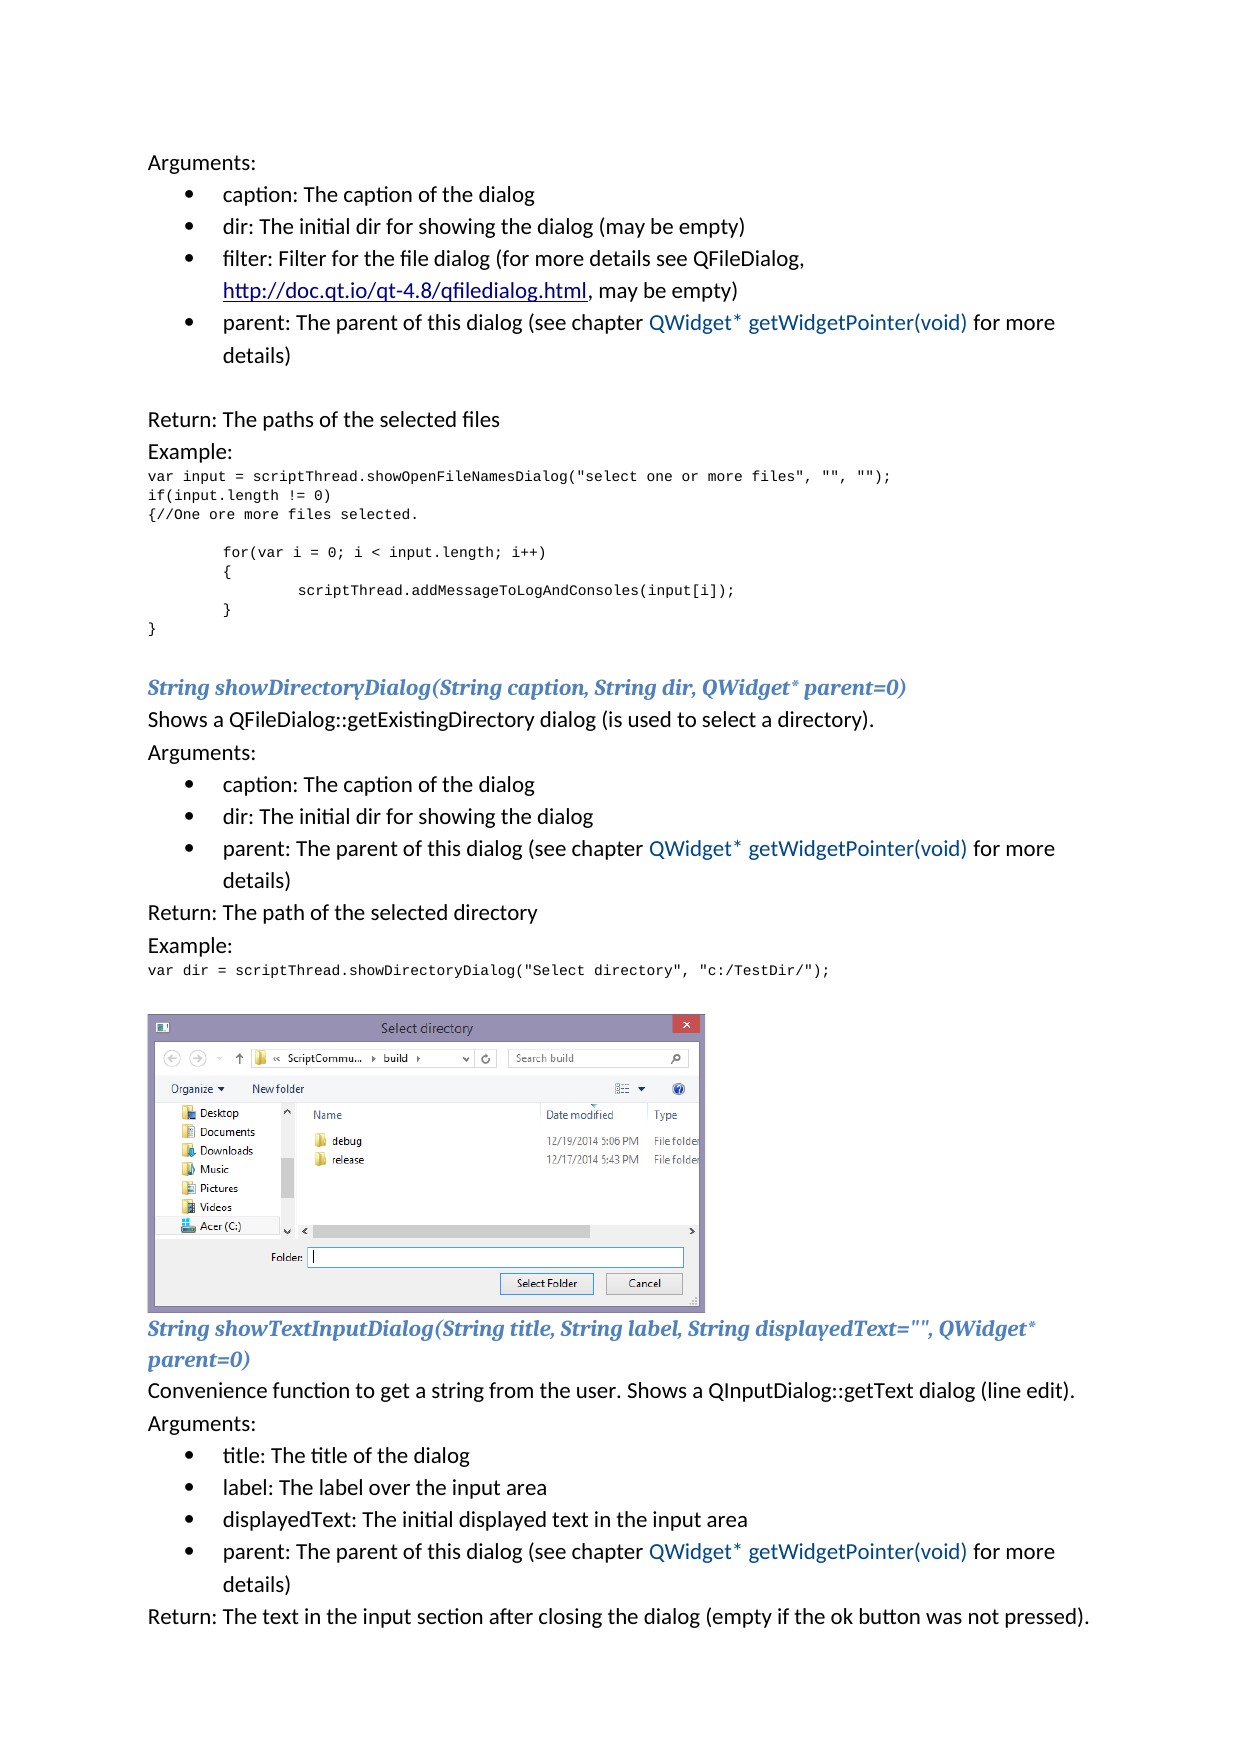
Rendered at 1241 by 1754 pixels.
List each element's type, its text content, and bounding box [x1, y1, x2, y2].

list parent: The parent of this dialog (see chapter QWidget* getWidgetPointer(void) for more details) [185, 834, 1093, 894]
subtitle String showDirectoryDialog(String caption, String dir, QWidget* parent=0) [148, 675, 1093, 702]
text } [148, 602, 1093, 619]
text Convenience function to get a string from the user. Shows a QInputDialog::getText dialog (line edit). [148, 1377, 1093, 1404]
text } [148, 621, 1093, 638]
text Return: The text in the input section after closing the dialog (empty if the ok button was not pressed). [148, 1602, 1093, 1630]
picture [147, 1014, 705, 1313]
list displayedText: The initial displayed text in the input area [185, 1505, 1093, 1533]
list title: The title of the dialog [185, 1441, 1093, 1469]
list label: The label over the input area [185, 1473, 1093, 1501]
text Example: [148, 437, 1093, 465]
text scriptThread.addMessageToLogAndConsoles(input[i]); [148, 583, 1093, 600]
list caption: The caption of the dialog [185, 180, 1093, 208]
text Return: The path of the selected directory [148, 898, 1093, 927]
text {//One ore more files selected. [148, 507, 1093, 524]
list filter: Filter for the file dialog (for more details see QFileDialog, http://doc.qt.io/qt-4.8/qfiledialog.html, may be empty) [185, 244, 1093, 304]
text Arguments: [148, 738, 1093, 766]
text Arguments: [148, 148, 1093, 176]
text Arguments: [148, 1409, 1093, 1437]
list caption: The caption of the dialog [185, 770, 1093, 798]
text { [148, 564, 1093, 581]
list parent: The parent of this dialog (see chapter QWidget* getWidgetPointer(void) for more details) [185, 308, 1093, 369]
list parent: The parent of this dialog (see chapter QWidget* getWidgetPointer(void) for more details) [185, 1537, 1093, 1598]
list dir: The initial dir for showing the dialog [185, 802, 1093, 830]
text if(input.length != 0) [148, 488, 1093, 505]
text Shows a QFileDialog::getExistingDirectory dialog (is used to select a directory). [148, 705, 1093, 733]
text Return: The paths of the selected files [148, 405, 1093, 433]
text for(var i = 0; i < input.length; i++) [148, 545, 1093, 562]
list dir: The initial dir for showing the dialog (may be empty) [185, 212, 1093, 240]
subtitle String showTextInputDialog(String title, String label, String displayedText="", QWidget* parent=0) [148, 1313, 1093, 1373]
text Example: [148, 931, 1093, 959]
text var dir = scriptThread.showDirectoryDialog("Select directory", "c:/TestDir/"); [148, 963, 1093, 979]
text var input = scriptThread.showOpenFileNamesDialog("select one or more files", "", ""); [148, 469, 1093, 486]
